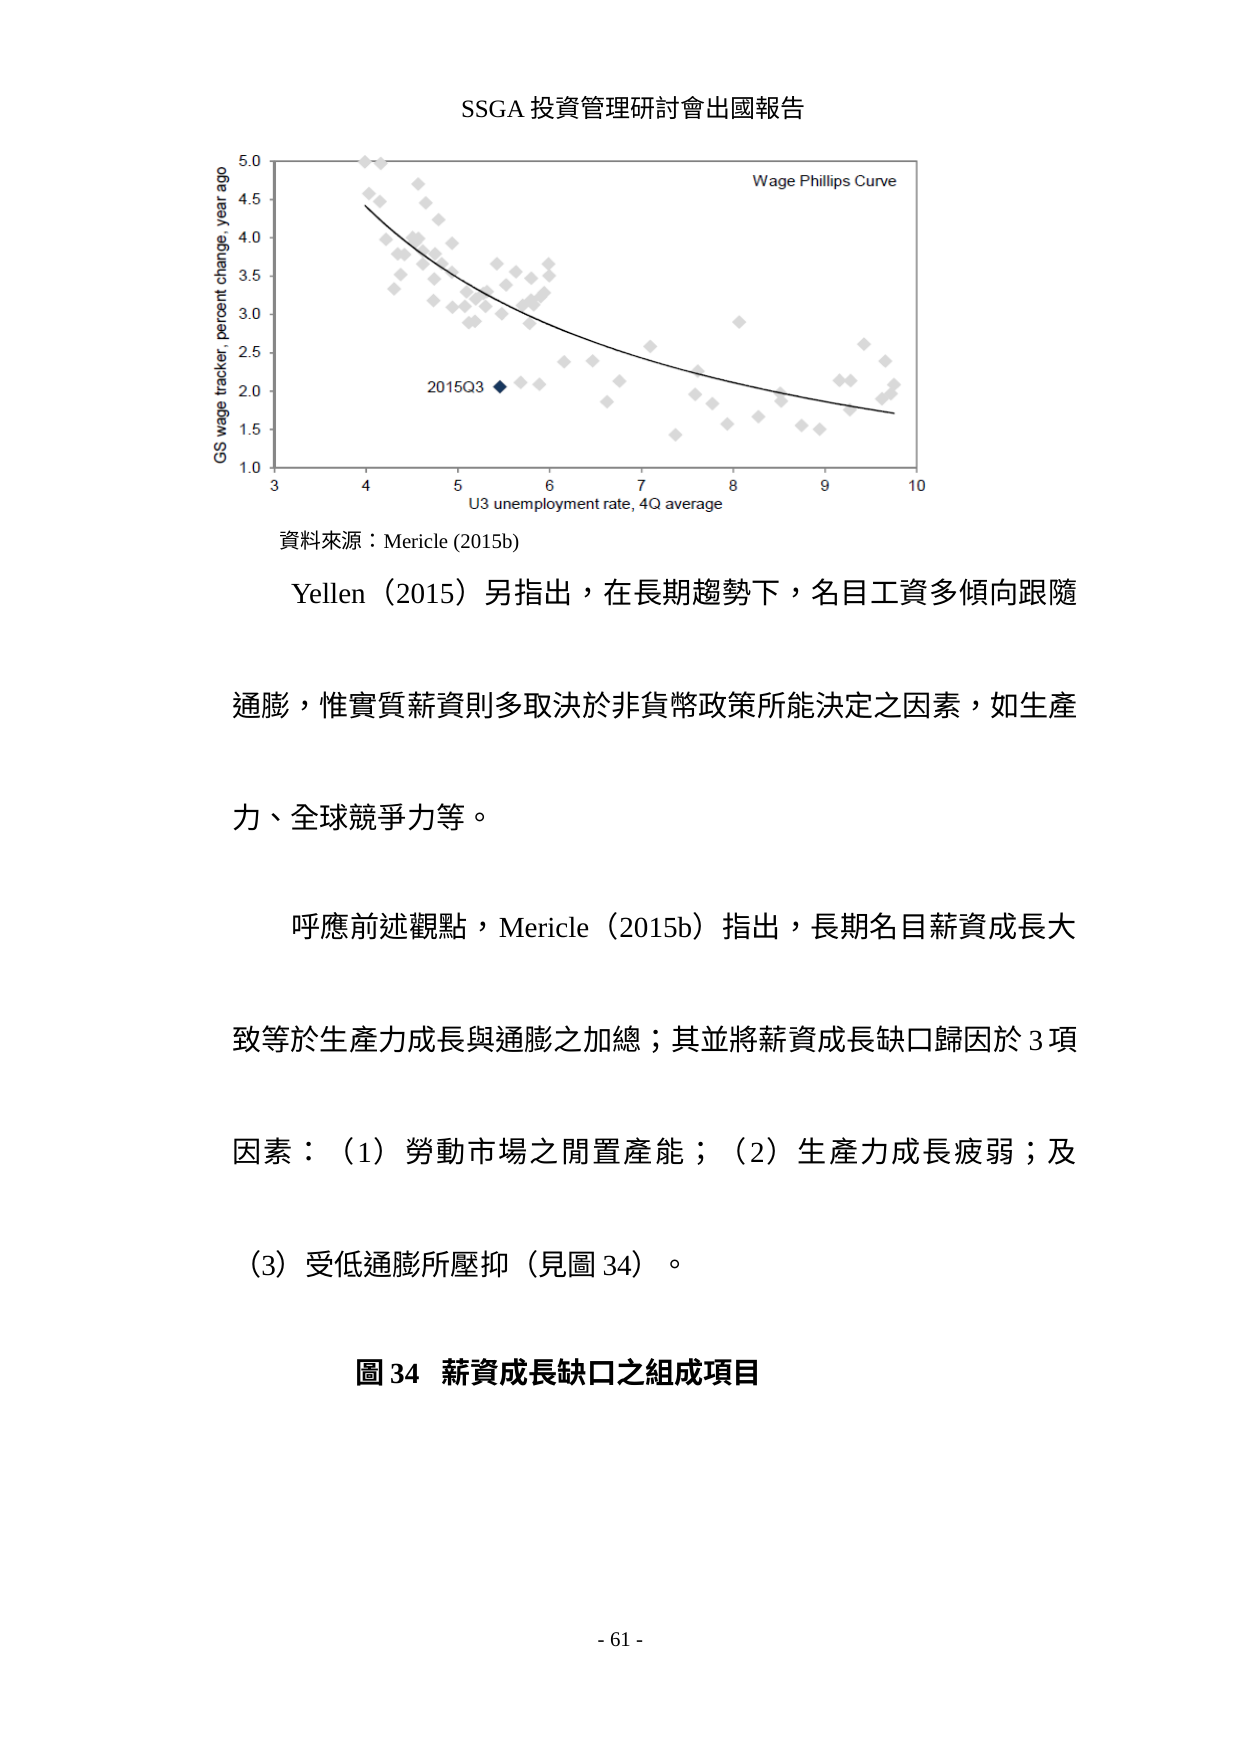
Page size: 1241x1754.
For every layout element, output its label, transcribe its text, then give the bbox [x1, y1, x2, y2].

text 資料來源：Mericle (2015b) [279, 524, 604, 554]
text Yellen（2015）另指出，在長期趨勢下，名目工資多傾向跟隨通膨，惟實質薪資則多取決於非貨幣政策所能決定之因素，如生產力、全球競爭力等。 [232, 554, 1078, 854]
text 呼應前述觀點，Mericle（2015b）指出，長期名目薪資成長大致等於生產力成長與通膨之加總；其並將薪資成長缺口歸因於3項因素：（1）勞動市場之閒置產能；（2）生產力成長疲弱；及（3）受低通膨所壓抑（見圖34）。 [232, 887, 1078, 1300]
picture [208, 150, 928, 514]
text 圖34 薪資成長缺口之組成項目 [232, 1333, 1078, 1408]
